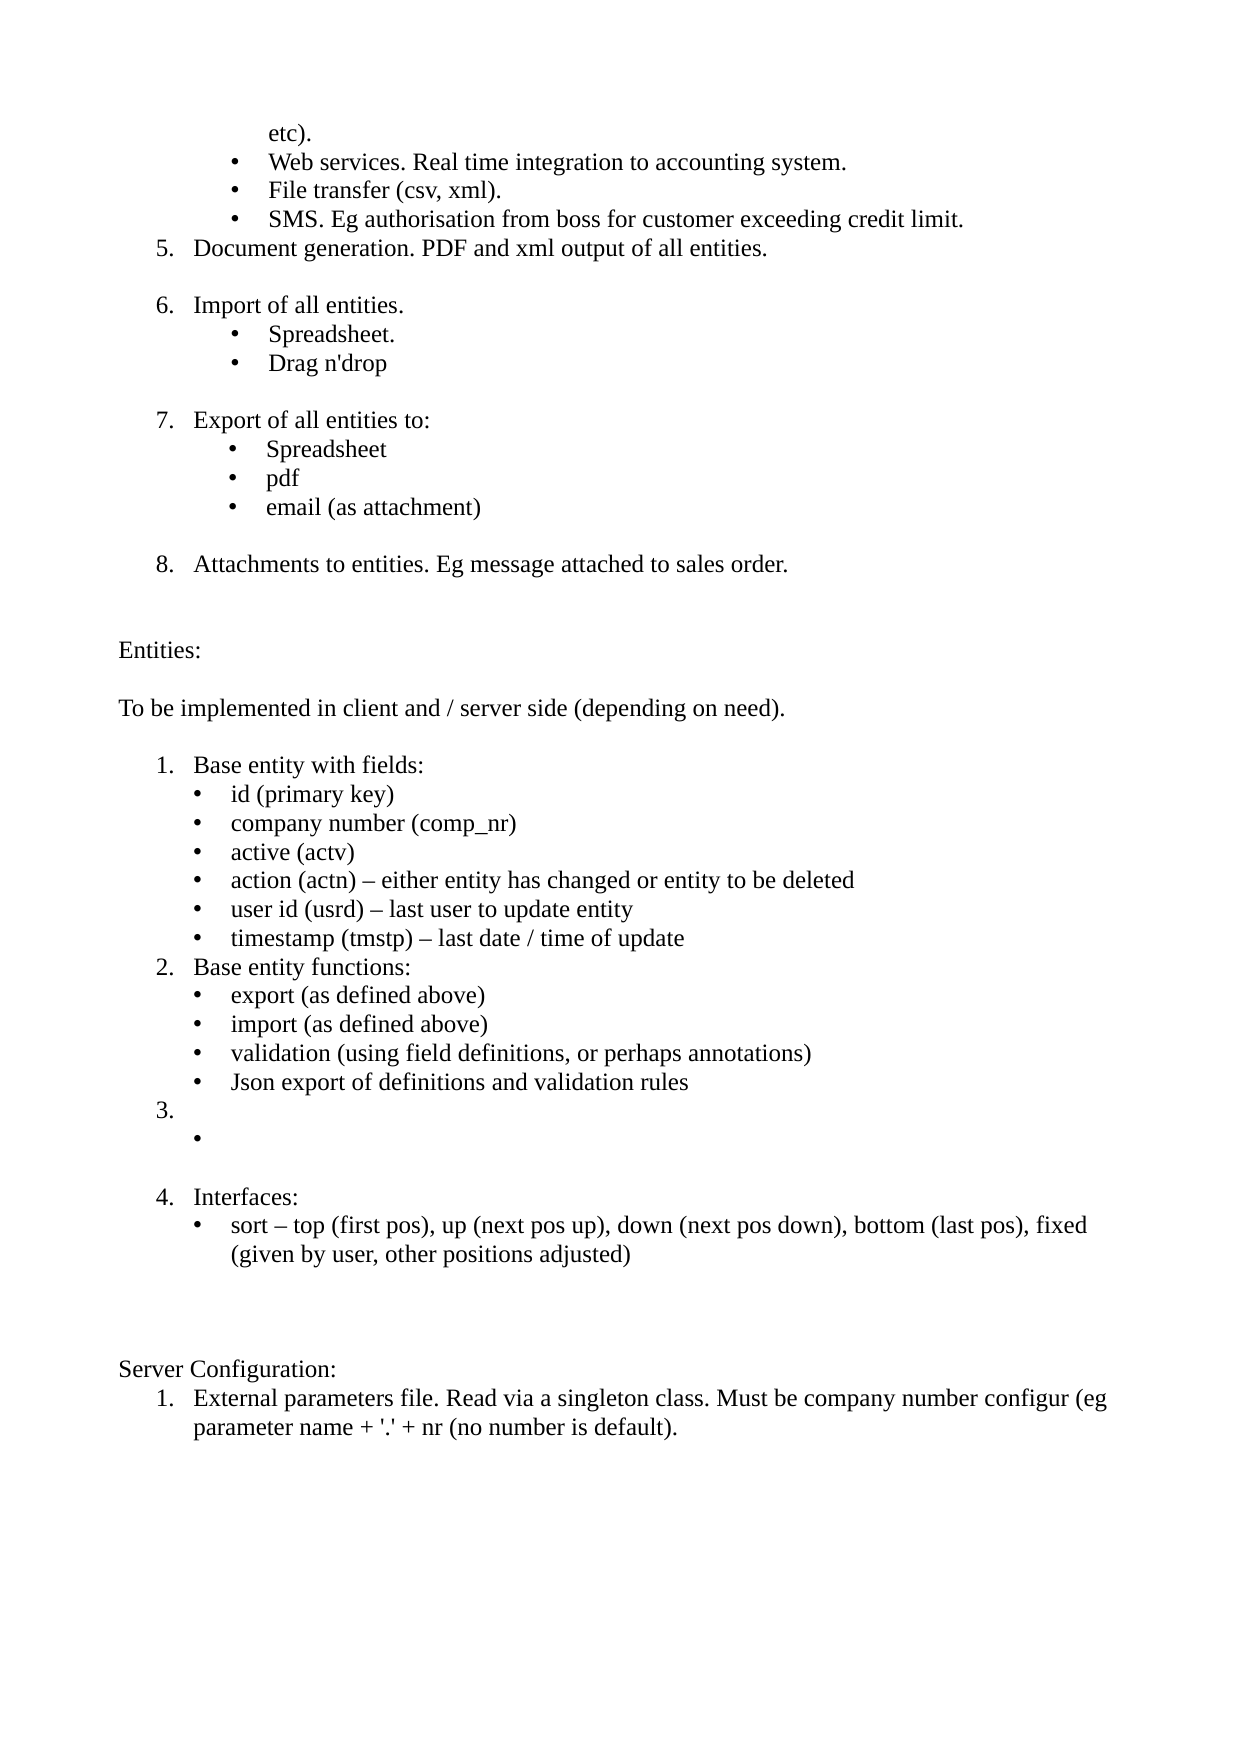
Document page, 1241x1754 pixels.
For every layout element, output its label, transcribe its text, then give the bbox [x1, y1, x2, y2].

list timestamp (tmstp) – last date / time of update [193, 923, 1122, 952]
list Base entity with fields: [156, 751, 1122, 779]
list Base entity functions: [156, 952, 1122, 981]
list import (as defined above) [193, 1009, 1122, 1038]
text Server Configuration: [118, 1354, 1122, 1383]
list Document generation. PDF and xml output of all entities. [156, 233, 1122, 262]
list SMS. Eg authorisation from boss for customer exceeding credit limit. [231, 204, 1122, 233]
list Web services. Real time integration to accounting system. [231, 147, 1122, 176]
list action (actn) – either entity has changed or entity to be deleted [193, 866, 1122, 894]
list Attachments to entities. Eg message attached to sales order. [156, 549, 1122, 578]
list External parameters file. Read via a singleton class. Must be company number configur (eg parameter name + '.' + nr (no number is default). [156, 1383, 1122, 1441]
list export (as defined above) [193, 981, 1122, 1009]
list Spreadsheet [228, 434, 1122, 463]
list Interfaces: [156, 1182, 1122, 1211]
list File transfer (csv, xml). [231, 176, 1122, 204]
list email (as attachment) [228, 492, 1122, 549]
list etc). [231, 118, 1122, 147]
text Entities: [118, 636, 1122, 664]
list pdf [228, 463, 1122, 492]
list user id (usrd) – last user to update entity [193, 894, 1122, 923]
list id (primary key) [193, 779, 1122, 808]
list active (actv) [193, 837, 1122, 866]
text To be implemented in client and / server side (depending on need). [118, 693, 1122, 722]
list Json export of definitions and validation rules [193, 1067, 1122, 1096]
list Import of all entities. [156, 291, 1122, 319]
list Drag n'drop [231, 348, 1122, 377]
list company number (comp_nr) [193, 808, 1122, 837]
list validation (using field definitions, or perhaps annotations) [193, 1038, 1122, 1067]
list sort – top (first pos), up (next pos up), down (next pos down), bottom (last pos), fixed (given by user, other positions adjusted) [193, 1211, 1122, 1268]
list Spreadsheet. [231, 319, 1122, 348]
list Export of all entities to: [156, 406, 1122, 434]
